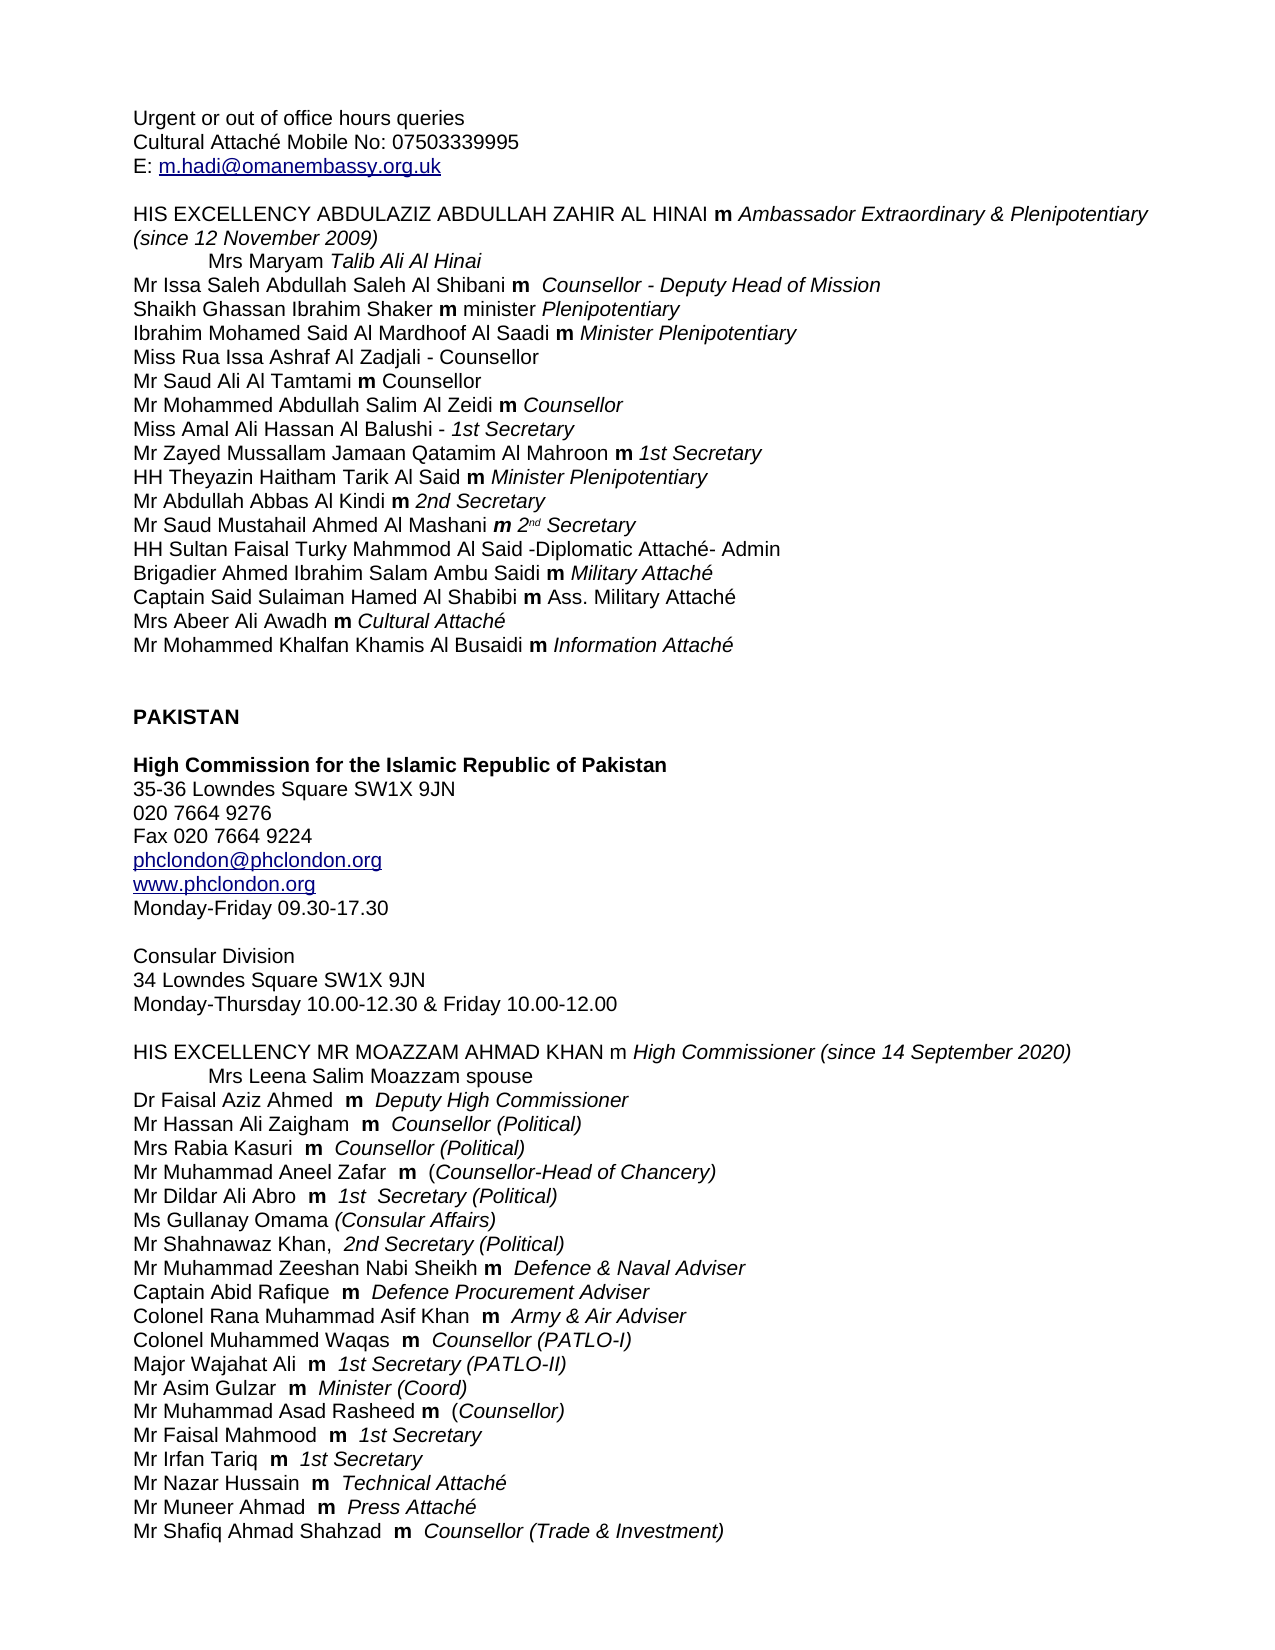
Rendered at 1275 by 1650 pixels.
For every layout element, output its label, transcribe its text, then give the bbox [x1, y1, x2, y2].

text High Commission for the Islamic Republic of Pakistan [133, 752, 1181, 776]
text Colonel Rana Muhammad Asif Khan m Army & Air Adviser [133, 1303, 1181, 1327]
text Dr Faisal Aziz Ahmed m Deputy High Commissioner [133, 1088, 1181, 1112]
text Mr Nazar Hussain m Technical Attaché [133, 1471, 1181, 1495]
text HH Sultan Faisal Turky Mahmmod Al Said -Diplomatic Attaché- Admin [133, 537, 1181, 561]
text Captain Said Sulaiman Hamed Al Shabibi m Ass. Military Attaché [133, 585, 1181, 609]
text HIS EXCELLENCY ABDULAZIZ ABDULLAH ZAHIR AL HINAI m Ambassador Extraordinary & Plenipotentiary (since 12 November 2009) [133, 201, 1181, 249]
text HH Theyazin Haitham Tarik Al Said m Minister Plenipotentiary [133, 465, 1181, 489]
text Mr Faisal Mahmood m 1st Secretary [133, 1423, 1181, 1447]
text Mr Hassan Ali Zaigham m Counsellor (Political) [133, 1112, 1181, 1136]
text Major Wajahat Ali m 1st Secretary (PATLO-II) [133, 1351, 1181, 1375]
text Urgent or out of office hours queries [133, 106, 1181, 129]
text Mr Muhammad Asad Rasheed m (Counsellor) [133, 1399, 1181, 1423]
text Ibrahim Mohamed Said Al Mardhoof Al Saadi m Minister Plenipotentiary [133, 321, 1181, 345]
text Miss Rua Issa Ashraf Al Zadjali - Counsellor [133, 345, 1181, 369]
text PAKISTAN [133, 704, 1181, 728]
text Monday-Friday 09.30-17.30 [133, 896, 1181, 920]
text Mrs Rabia Kasuri m Counsellor (Political) [133, 1136, 1181, 1160]
text Brigadier Ahmed Ibrahim Salam Ambu Saidi m Military Attaché [133, 561, 1181, 585]
text Mr Saud Ali Al Tamtami m Counsellor [133, 369, 1181, 393]
text Captain Abid Rafique m Defence Procurement Adviser [133, 1279, 1181, 1303]
text Mrs Leena Salim Moazzam spouse [133, 1064, 1181, 1088]
text Mrs Maryam Talib Ali Al Hinai [133, 249, 1181, 273]
text Fax 020 7664 9224 [133, 824, 1181, 848]
text 35-36 Lowndes Square SW1X 9JN [133, 776, 1181, 800]
text Mr Muhammad Aneel Zafar m (Counsellor-Head of Chancery) [133, 1160, 1181, 1184]
text 34 Lowndes Square SW1X 9JN [133, 968, 1181, 992]
text Colonel Muhammed Waqas m Counsellor (PATLO-I) [133, 1327, 1181, 1351]
text Cultural Attaché Mobile No: 07503339995 [133, 129, 1181, 153]
text Mrs Abeer Ali Awadh m Cultural Attaché [133, 609, 1181, 633]
text Mr Mohammed Khalfan Khamis Al Busaidi m Information Attaché [133, 633, 1181, 657]
text 020 7664 9276 [133, 800, 1181, 824]
text Shaikh Ghassan Ibrahim Shaker m minister Plenipotentiary [133, 297, 1181, 321]
text Ms Gullanay Omama (Consular Affairs) [133, 1208, 1181, 1232]
text Monday-Thursday 10.00-12.30 & Friday 10.00-12.00 [133, 992, 1181, 1016]
text Mr Muhammad Zeeshan Nabi Sheikh m Defence & Naval Adviser [133, 1256, 1181, 1279]
text www.phclondon.org [133, 872, 1181, 896]
text E: m.hadi@omanembassy.org.uk [133, 153, 1181, 177]
text Mr Shafiq Ahmad Shahzad m Counsellor (Trade & Investment) [133, 1519, 1181, 1543]
text Mr Mohammed Abdullah Salim Al Zeidi m Counsellor [133, 393, 1181, 417]
text Mr Irfan Tariq m 1st Secretary [133, 1447, 1181, 1471]
text Mr Asim Gulzar m Minister (Coord) [133, 1375, 1181, 1399]
text Mr Saud Mustahail Ahmed Al Mashani m 2nd Secretary [133, 513, 1181, 537]
text HIS EXCELLENCY MR MOAZZAM AHMAD KHAN m High Commissioner (since 14 September 2020) [133, 1040, 1181, 1064]
text Mr Abdullah Abbas Al Kindi m 2nd Secretary [133, 489, 1181, 513]
text Consular Division [133, 944, 1181, 968]
text Mr Muneer Ahmad m Press Attaché [133, 1495, 1181, 1519]
text Mr Shahnawaz Khan, 2nd Secretary (Political) [133, 1232, 1181, 1256]
text Miss Amal Ali Hassan Al Balushi - 1st Secretary [133, 417, 1181, 441]
text phclondon@phclondon.org [133, 848, 1181, 872]
text Mr Zayed Mussallam Jamaan Qatamim Al Mahroon m 1st Secretary [133, 441, 1181, 465]
text Mr Issa Saleh Abdullah Saleh Al Shibani m Counsellor - Deputy Head of Mission [133, 273, 1181, 297]
text Mr Dildar Ali Abro m 1st Secretary (Political) [133, 1184, 1181, 1208]
